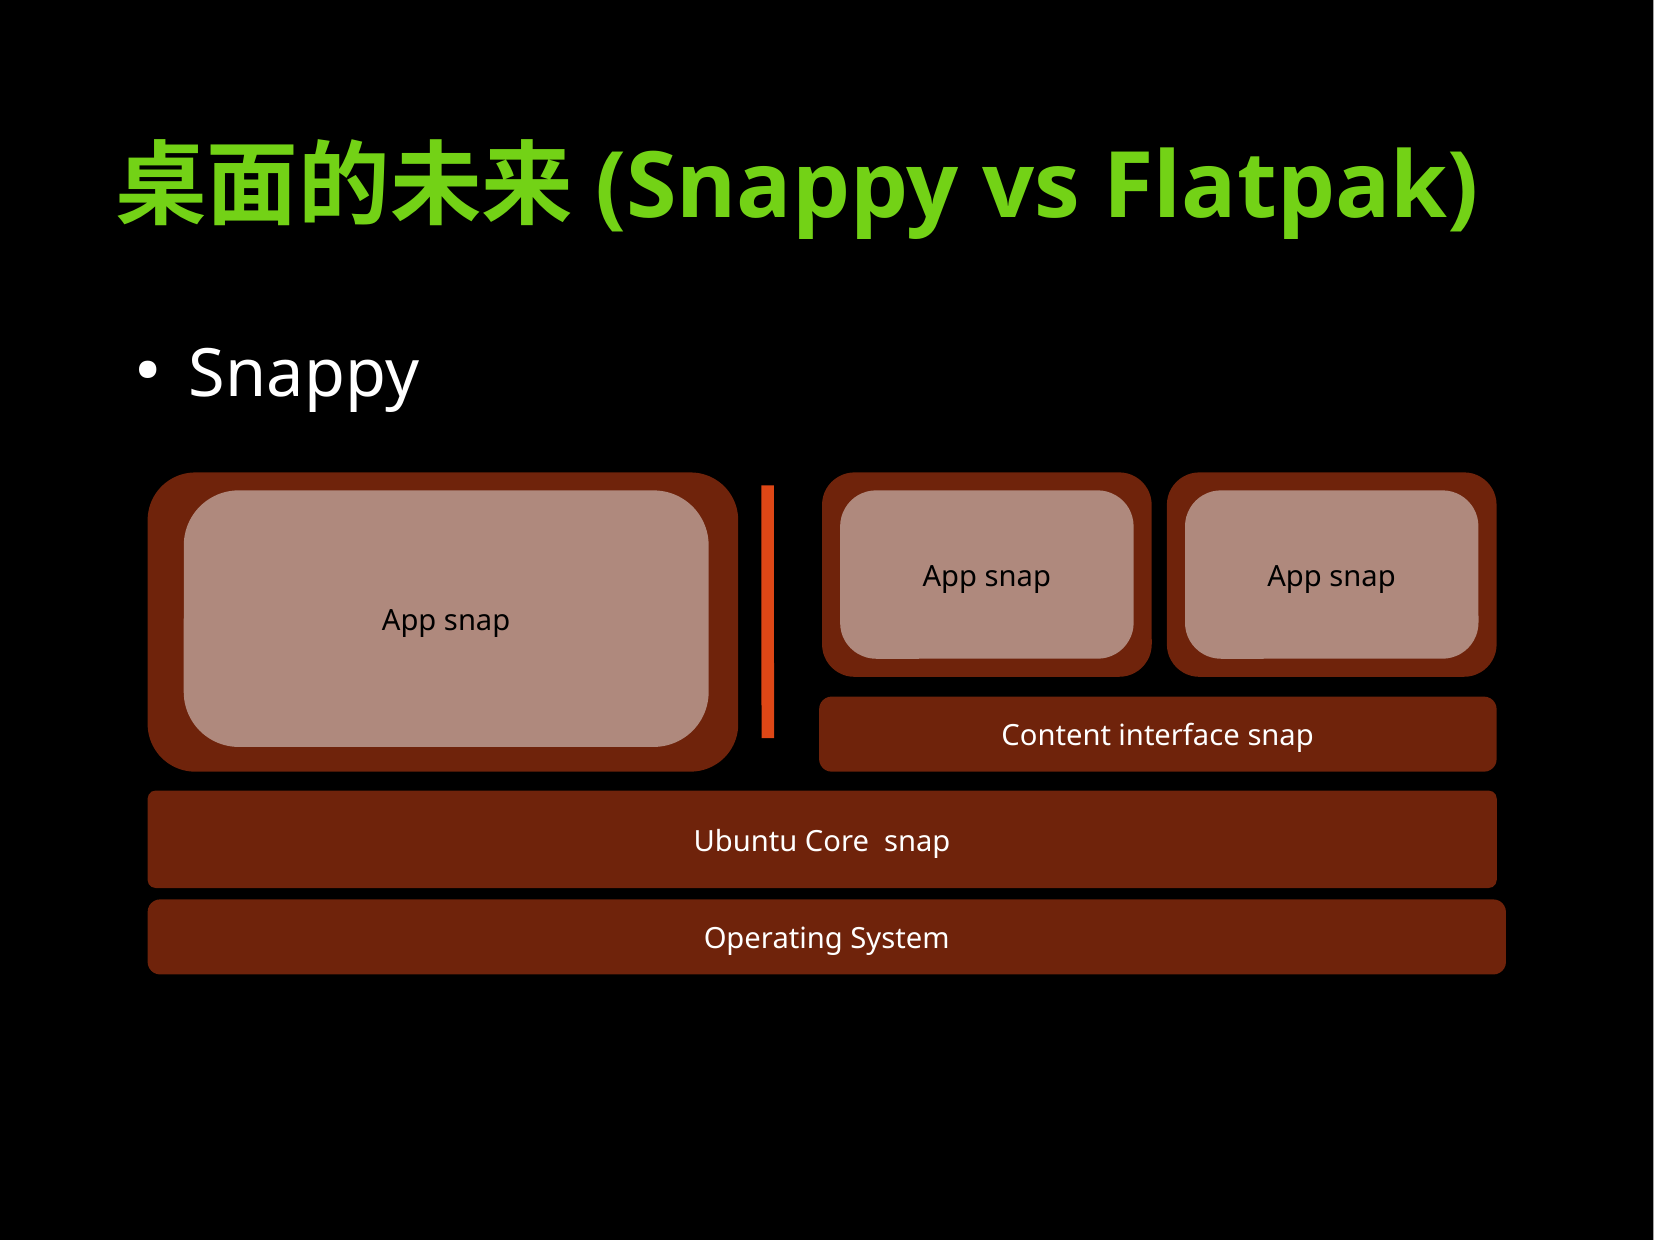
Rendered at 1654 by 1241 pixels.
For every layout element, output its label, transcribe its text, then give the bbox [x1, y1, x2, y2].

title 桌面的未来(Snappy vs Flatpak) [115, 78, 1539, 287]
text_box [822, 472, 1152, 677]
text_box App snap [1185, 490, 1479, 659]
text_box Ubuntu Core snap [147, 790, 1497, 889]
text_box [147, 472, 739, 772]
text_box App snap [840, 490, 1134, 659]
text_box Operating System [147, 899, 1506, 975]
text_box App snap [183, 490, 709, 747]
text_box [1166, 472, 1497, 677]
text_box Content interface snap [819, 696, 1497, 772]
list Snappy [118, 325, 1536, 1045]
